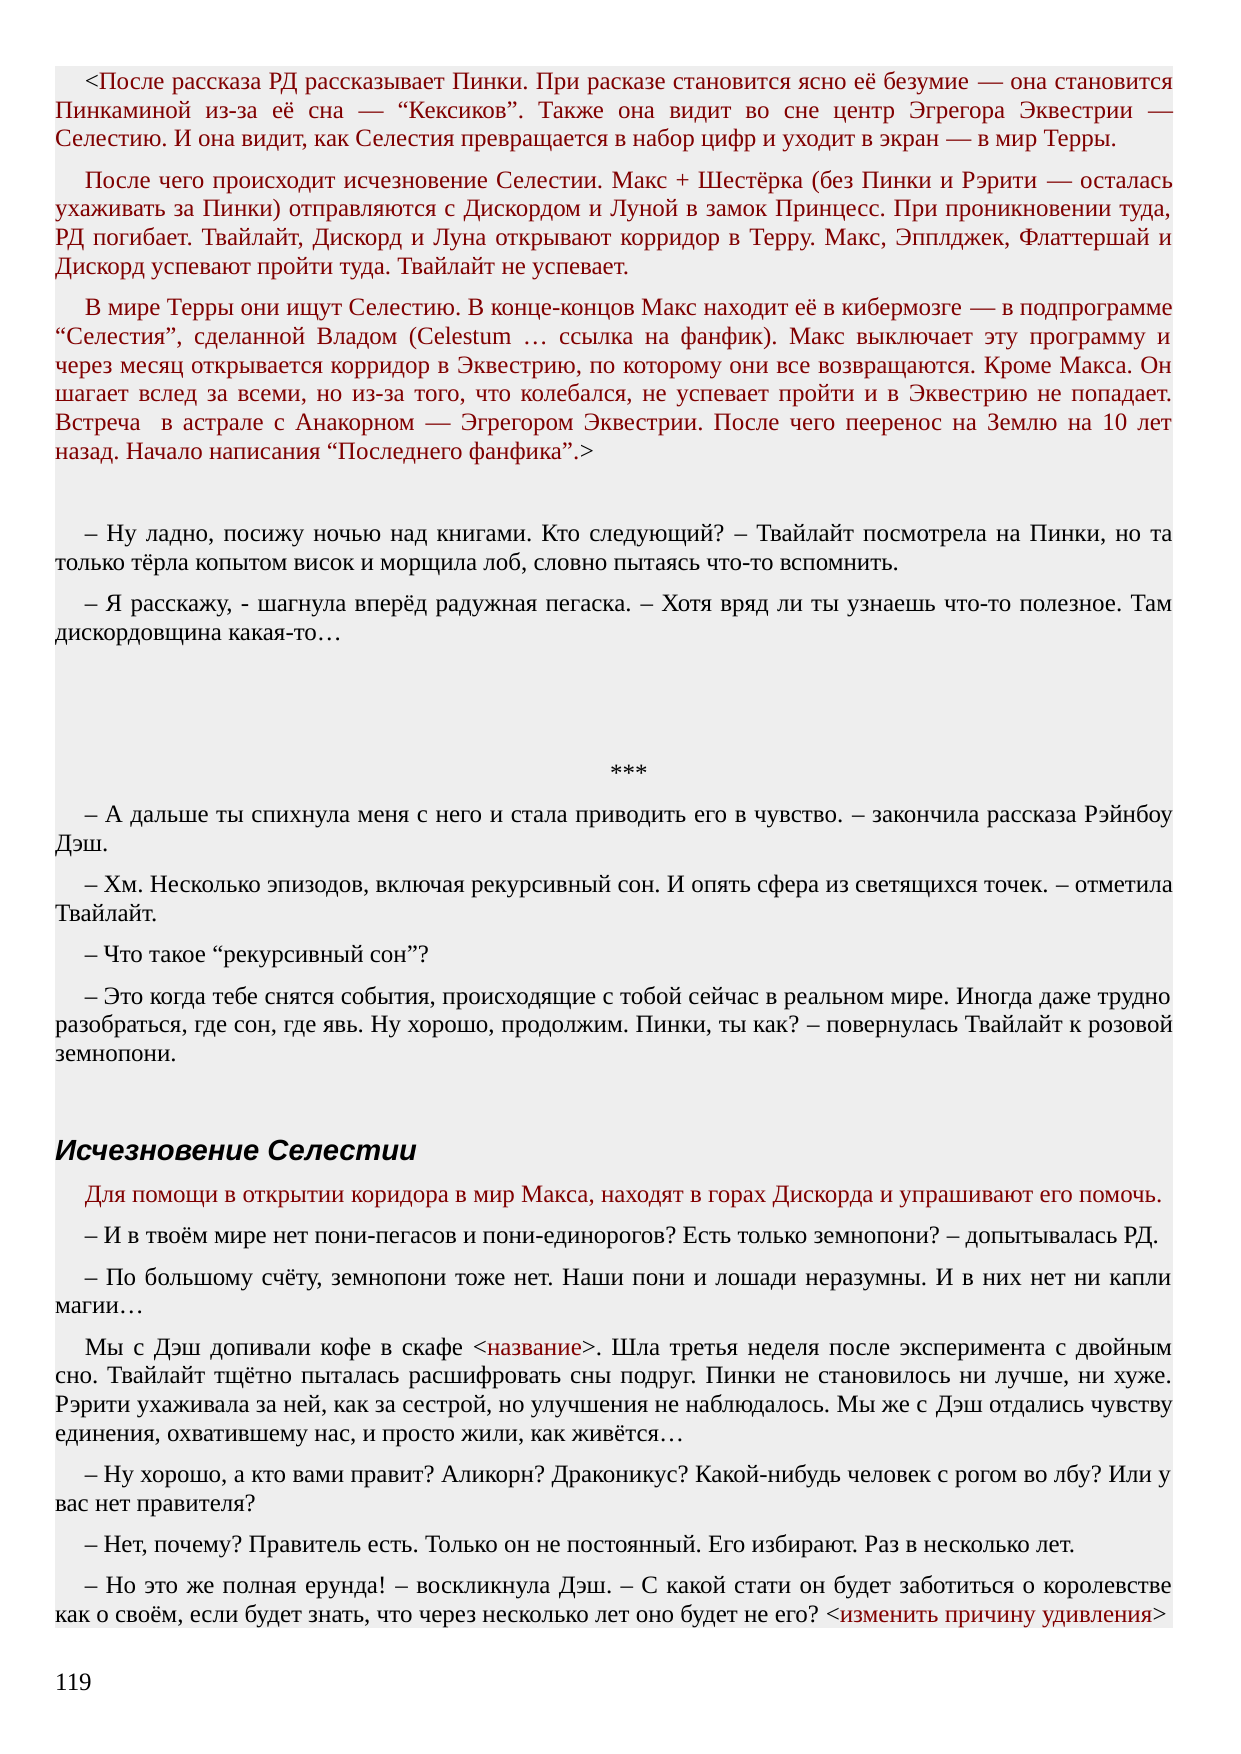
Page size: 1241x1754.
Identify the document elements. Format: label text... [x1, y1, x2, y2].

text Для помощи в открытии коридора в мир Макса, находят в горах Дискорда и упрашивают его помочь. [55, 1179, 1173, 1208]
text – Нет, почему? Правитель есть. Только он не постоянный. Его избирают. Раз в несколько лет. [55, 1529, 1173, 1558]
text – А дальше ты спихнула меня с него и стала приводить его в чувство. – закончила рассказа Рэйнбоу Дэш. [55, 799, 1173, 857]
text После чего происходит исчезновение Селестии. Макс + Шестёрка (без Пинки и Рэрити — осталась ухаживать за Пинки) отправляются с Дискордом и Луной в замок Принцесс. При проникновении туда, РД погибает. Твайлайт, Дискорд и Луна открывают корридор в Терру. Макс, Эпплджек, Флаттершай и Дискорд успевают пройти туда. Твайлайт не успевает. [55, 165, 1173, 280]
text <После рассказа РД рассказывает Пинки. При расказе становится ясно её безумие — она становится Пинкаминой из-за её сна — “Кексиков”. Также она видит во сне центр Эгрегора Эквестрии — Селестию. И она видит, как Селестия превращается в набор цифр и уходит в экран — в мир Терры. [55, 66, 1173, 152]
text – Ну хорошо, а кто вами правит? Аликорн? Драконикус? Какой-нибудь человек с рогом во лбу? Или у вас нет правителя? [55, 1459, 1173, 1517]
text В мире Терры они ищут Селестию. В конце-концов Макс находит её в кибермозге — в подпрограмме “Селестия”, сделанной Владом (Celestum … ссылка на фанфик). Макс выключает эту программу и через месяц открывается корридор в Эквестрию, по которому они все возвращаются. Кроме Макса. Он шагает вслед за всеми, но из-за того, что колебался, не успевает пройти и в Эквестрию не попадает. Встреча в астрале с Анакорном — Эгрегором Эквестрии. После чего пееренос на Землю на 10 лет назад. Начало написания “Последнего фанфика”.> [55, 292, 1173, 465]
text – Что такое “рекурсивный сон”? [55, 939, 1173, 968]
text – Хм. Несколько эпизодов, включая рекурсивный сон. И опять сфера из светящихся точек. – отметила Твайлайт. [55, 869, 1173, 927]
text – Я расскажу, - шагнула вперёд радужная пегаска. – Хотя вряд ли ты узнаешь что-то полезное. Там дискордовщина какая-то… [55, 588, 1173, 646]
text Мы с Дэш допивали кофе в cкафе <название>. Шла третья неделя после эксперимента с двойным сно. Твайлайт тщётно пыталась расшифровать сны подруг. Пинки не становилось ни лучше, ни хуже. Рэрити ухаживала за ней, как за сестрой, но улучшения не наблюдалось. Мы же с Дэш отдались чувству единения, охватившему нас, и просто жили, как живётся… [55, 1332, 1173, 1447]
text – Ну ладно, посижу ночью над книгами. Кто следующий? – Твайлайт посмотрела на Пинки, но та только тёрла копытом висок и морщила лоб, словно пытаясь что-то вспомнить. [55, 518, 1173, 576]
text – И в твоём мире нет пони-пегасов и пони-единорогов? Есть только земнопони? – допытывалась РД. [55, 1221, 1173, 1249]
text – По большому счёту, земнопони тоже нет. Наши пони и лошади неразумны. И в них нет ни капли магии… [55, 1262, 1173, 1319]
subtitle Исчезновение Селестии [55, 1133, 1173, 1167]
text *** [55, 758, 1173, 787]
text – Это когда тебе снятся события, происходящие с тобой сейчас в реальном мире. Иногда даже трудно разобраться, где сон, где явь. Ну хорошо, продолжим. Пинки, ты как? – повернулась Твайлайт к розовой земнопони. [55, 981, 1173, 1067]
text – Но это же полная ерунда! – воскликнула Дэш. – С какой стати он будет заботиться о королевстве как о своём, если будет знать, что через несколько лет оно будет не его? <изменить причину удивления> [55, 1571, 1173, 1628]
